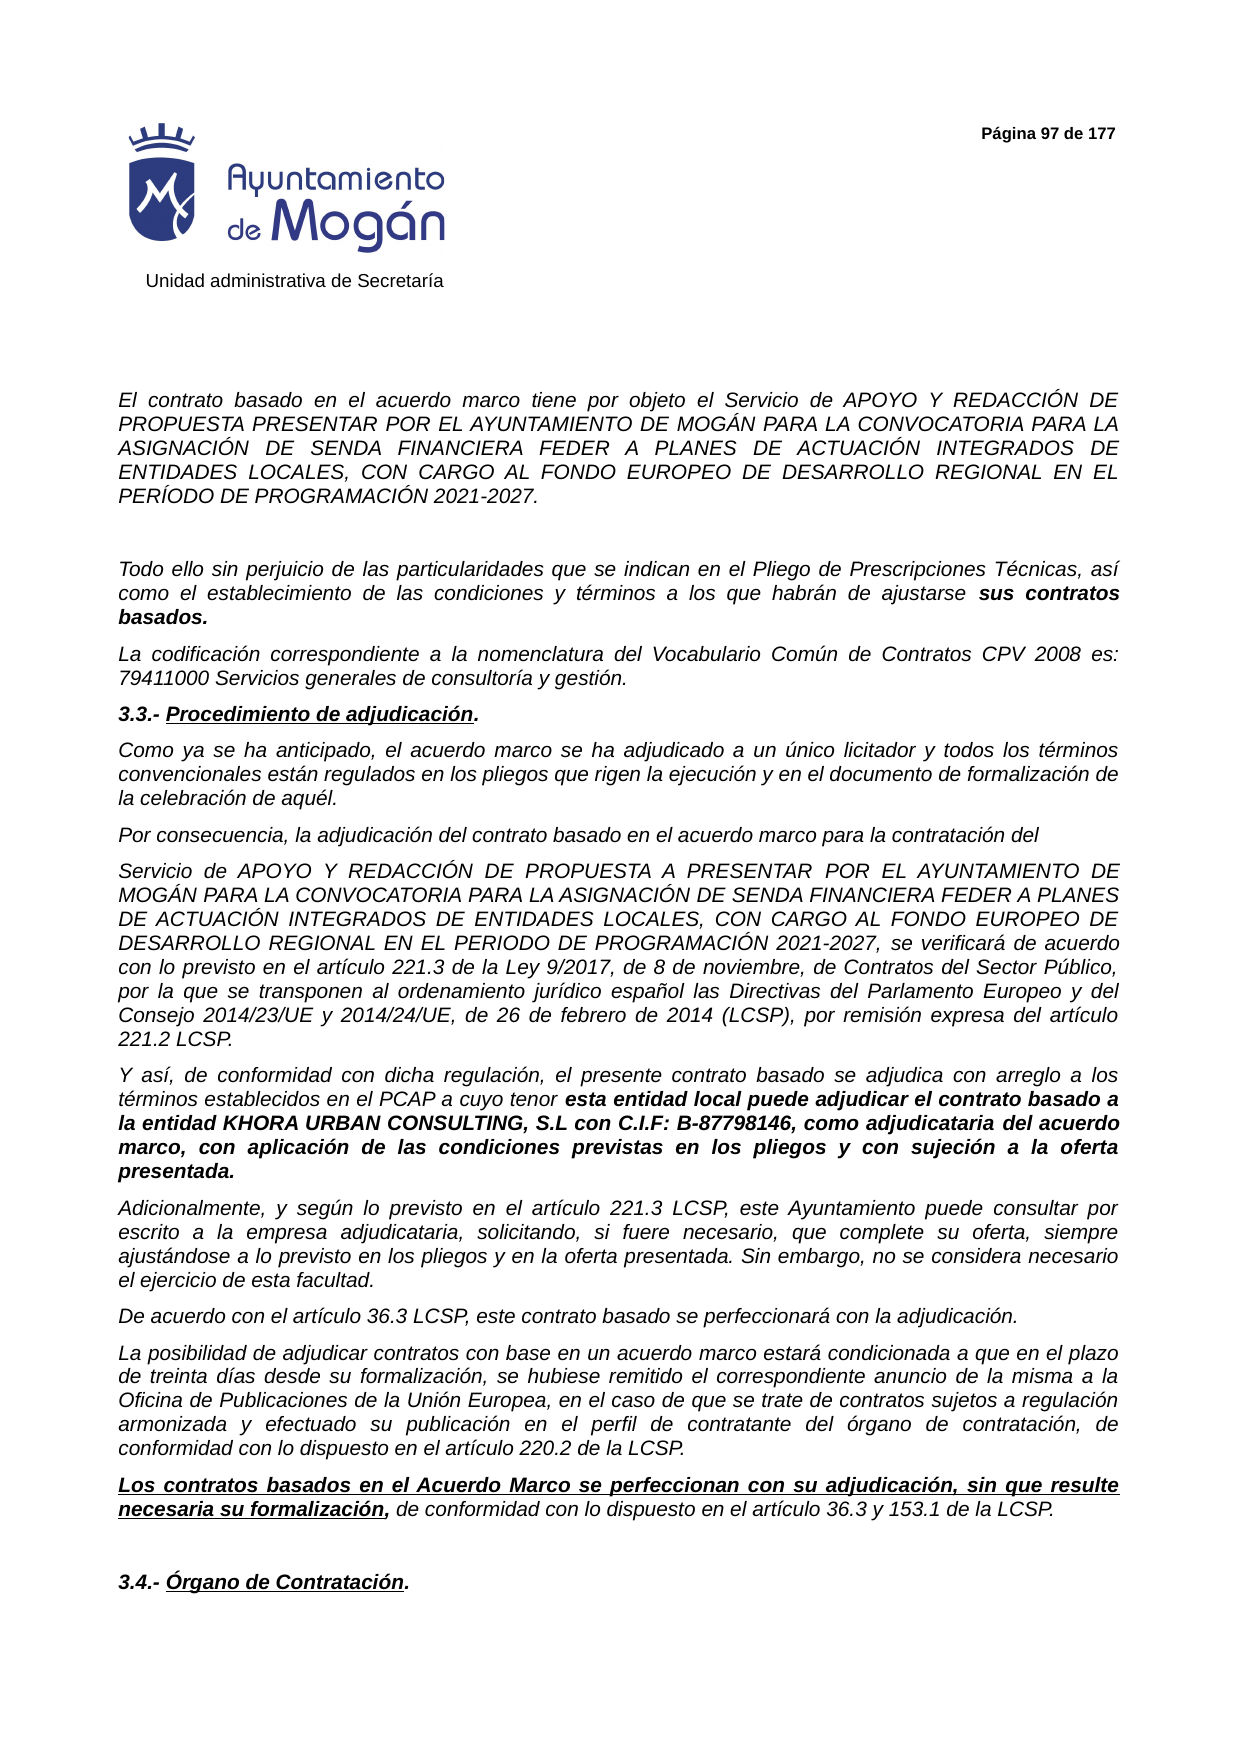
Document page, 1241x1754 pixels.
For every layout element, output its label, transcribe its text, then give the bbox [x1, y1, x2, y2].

text 3.4.- Órgano de Contratación. [118, 1569, 1122, 1593]
text Los contratos basados en el Acuerdo Marco se perfeccionan con su adjudicación, sin que resulte necesaria su formalización, de conformidad con lo dispuesto en el artículo 36.3 y 153.1 de la LCSP. [118, 1473, 1122, 1521]
text La posibilidad de adjudicar contratos con base en un acuerdo marco estará condicionada a que en el plazo de treinta días desde su formalización, se hubiese remitido el correspondiente anuncio de la misma a la Oficina de Publicaciones de la Unión Europea, en el caso de que se trate de contratos sujetos a regulación armonizada y efectuado su publicación en el perfil de contratante del órgano de contratación, de conformidad con lo dispuesto en el artículo 220.2 de la LCSP. [118, 1340, 1122, 1460]
picture [128, 123, 445, 259]
text Y así, de conformidad con dicha regulación, el presente contrato basado se adjudica con arreglo a los términos establecidos en el PCAP a cuyo tenor esta entidad local puede adjudicar el contrato basado a la entidad KHORA URBAN CONSULTING, S.L con C.I.F: B-87798146, como adjudicataria del acuerdo marco, con aplicación de las condiciones previstas en los pliegos y con sujeción a la oferta presentada. [118, 1063, 1122, 1183]
text Todo ello sin perjuicio de las particularidades que se indican en el Pliego de Prescripciones Técnicas, así como el establecimiento de las condiciones y términos a los que habrán de ajustarse sus contratos basados. [118, 557, 1122, 629]
text De acuerdo con el artículo 36.3 LCSP, este contrato basado se perfeccionará con la adjudicación. [118, 1304, 1122, 1328]
text Por consecuencia, la adjudicación del contrato basado en el acuerdo marco para la contratación del [118, 823, 1122, 847]
text La codificación correspondiente a la nomenclatura del Vocabulario Común de Contratos CPV 2008 es: 79411000 Servicios generales de consultoría y gestión. [118, 641, 1122, 689]
text El contrato basado en el acuerdo marco tiene por objeto el Servicio de APOYO Y REDACCIÓN DE PROPUESTA PRESENTAR POR EL AYUNTAMIENTO DE MOGÁN PARA LA CONVOCATORIA PARA LA ASIGNACIÓN DE SENDA FINANCIERA FEDER A PLANES DE ACTUACIÓN INTEGRADOS DE ENTIDADES LOCALES, CON CARGO AL FONDO EUROPEO DE DESARROLLO REGIONAL EN EL PERÍODO DE PROGRAMACIÓN 2021-2027. [118, 388, 1122, 508]
text Como ya se ha anticipado, el acuerdo marco se ha adjudicado a un único licitador y todos los términos convencionales están regulados en los pliegos que rigen la ejecución y en el documento de formalización de la celebración de aquél. [118, 738, 1122, 810]
text 3.3.- Procedimiento de adjudicación. [118, 702, 1122, 726]
text Adicionalmente, y según lo previsto en el artículo 221.3 LCSP, este Ayuntamiento puede consultar por escrito a la empresa adjudicataria, solicitando, si fuere necesario, que complete su oferta, siempre ajustándose a lo previsto en los pliegos y en la oferta presentada. Sin embargo, no se considera necesario el ejercicio de esta facultad. [118, 1196, 1122, 1291]
text Servicio de APOYO Y REDACCIÓN DE PROPUESTA A PRESENTAR POR EL AYUNTAMIENTO DE MOGÁN PARA LA CONVOCATORIA PARA LA ASIGNACIÓN DE SENDA FINANCIERA FEDER A PLANES DE ACTUACIÓN INTEGRADOS DE ENTIDADES LOCALES, CON CARGO AL FONDO EUROPEO DE DESARROLLO REGIONAL EN EL PERIODO DE PROGRAMACIÓN 2021-2027, se verificará de acuerdo con lo previsto en el artículo 221.3 de la Ley 9/2017, de 8 de noviembre, de Contratos del Sector Público, por la que se transponen al ordenamiento jurídico español las Directivas del Parlamento Europeo y del Consejo 2014/23/UE y 2014/24/UE, de 26 de febrero de 2014 (LCSP), por remisión expresa del artículo 221.2 LCSP. [118, 859, 1122, 1051]
